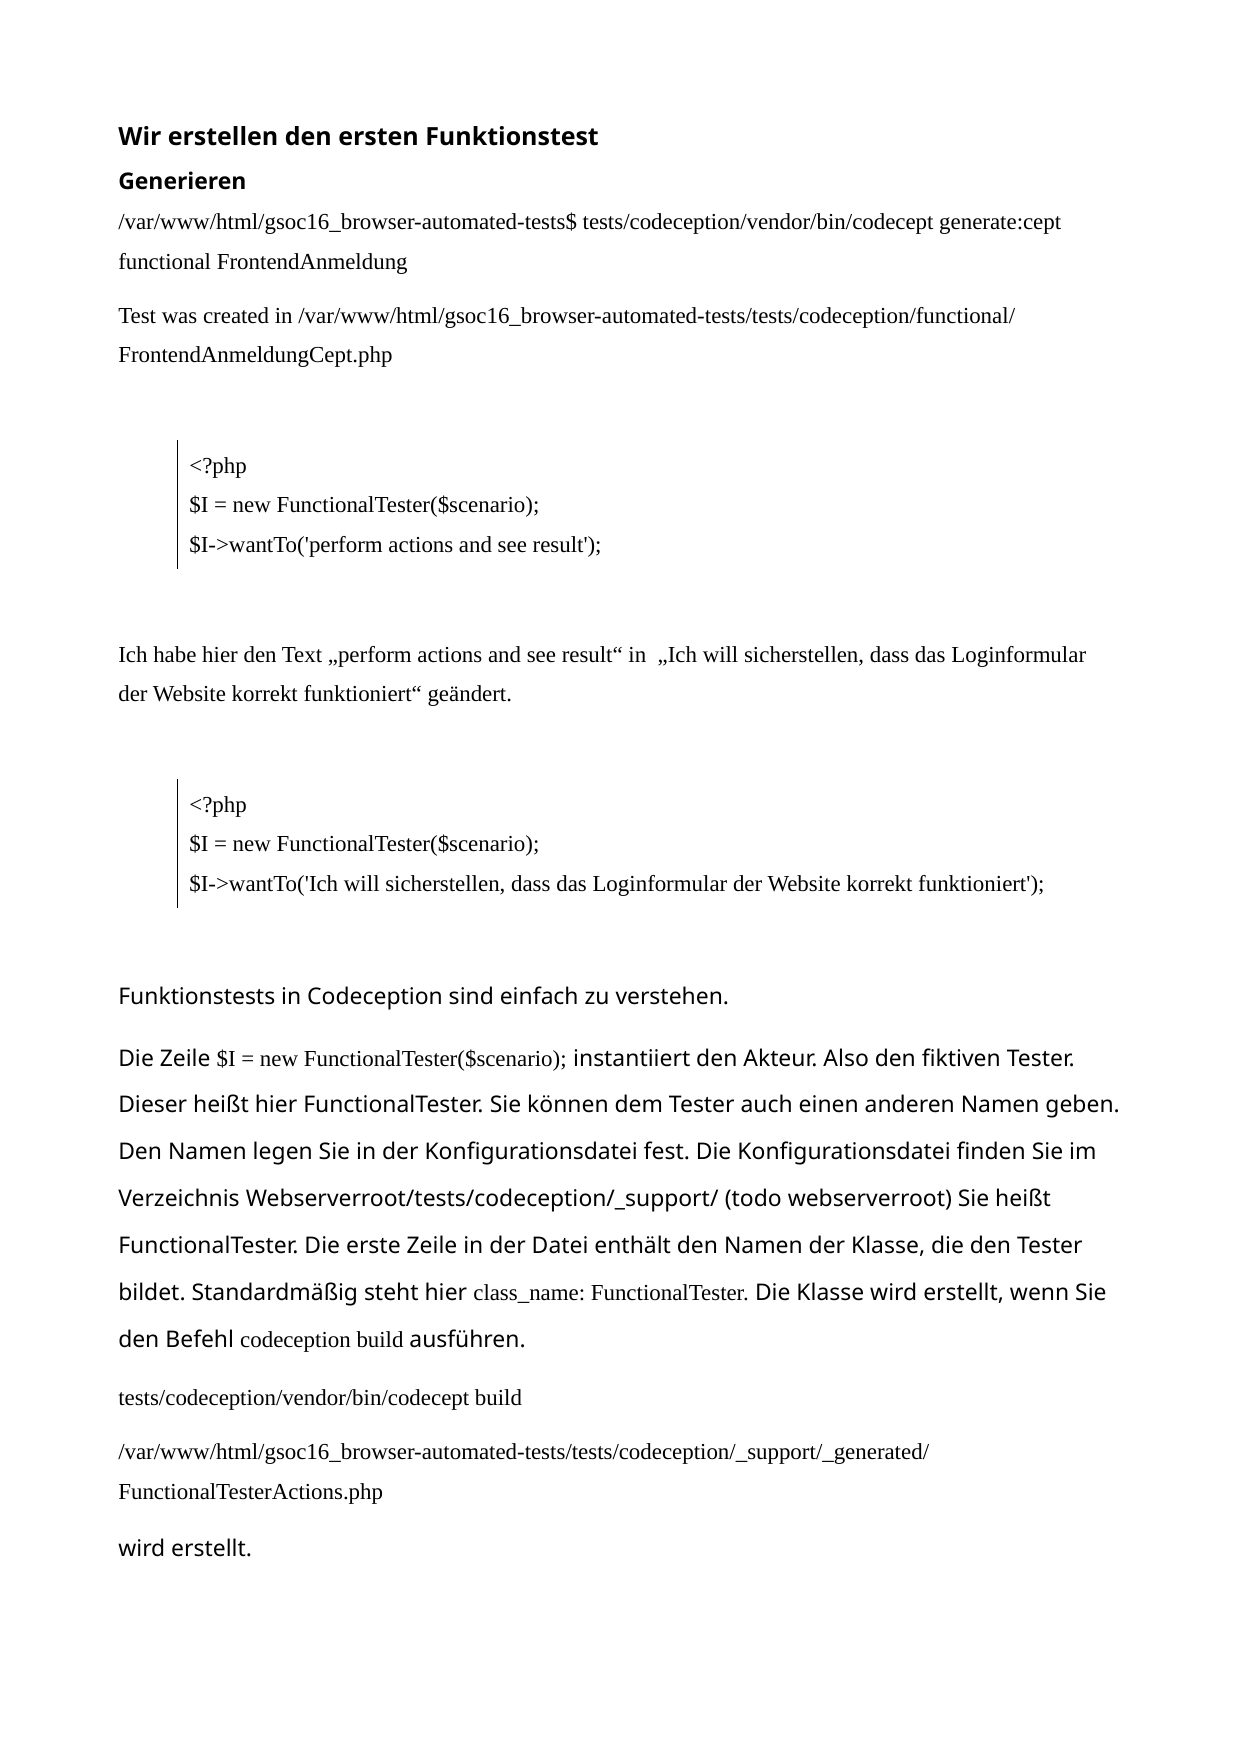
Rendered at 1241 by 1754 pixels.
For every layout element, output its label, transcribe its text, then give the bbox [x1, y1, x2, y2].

text Funktionstests in Codeception sind einfach zu verstehen. [118, 980, 1122, 1011]
text <?php $I = new FunctionalTester($scenario); $I->wantTo('perform actions and see result'); [178, 440, 1122, 569]
text Die Zeile $I = new FunctionalTester($scenario); instantiiert den Akteur. Also den fiktiven Tester. Dieser heißt hier FunctionalTester. Sie können dem Tester auch einen anderen Namen geben. Den Namen legen Sie in der Konfigurationsdatei fest. Die Konfigurationsdatei finden Sie im Verzeichnis Webserverroot/tests/codeception/_support/ (todo webserverroot) Sie heißt FunctionalTester. Die erste Zeile in der Datei enthält den Namen der Klasse, die den Tester bildet. Standardmäßig steht hier class_name: FunctionalTester. Die Klasse wird erstellt, wenn Sie den Befehl codeception build ausführen. [118, 1042, 1122, 1354]
text <?php $I = new FunctionalTester($scenario); $I->wantTo('Ich will sicherstellen, dass das Loginformular der Website korrekt funktioniert'); [178, 779, 1122, 908]
subtitle Wir erstellen den ersten Funktionstest [118, 118, 1122, 152]
text /var/www/html/gsoc16_browser-automated-tests$ tests/codeception/vendor/bin/codecept generate:cept functional FrontendAnmeldung [118, 208, 1122, 274]
text Ich habe hier den Text „perform actions and see result“ in „Ich will sicherstellen, dass das Loginformular der Website korrekt funktioniert“ geändert. [118, 641, 1122, 707]
subtitle Generieren [118, 165, 1122, 196]
text Test was created in /var/www/html/gsoc16_browser-automated-tests/tests/codeception/functional/FrontendAnmeldungCept.php [118, 302, 1122, 368]
text /var/www/html/gsoc16_browser-automated-tests/tests/codeception/_support/_generated/FunctionalTesterActions.php [118, 1438, 1122, 1504]
text tests/codeception/vendor/bin/codecept build [118, 1384, 1122, 1411]
text wird erstellt. [118, 1532, 1122, 1563]
